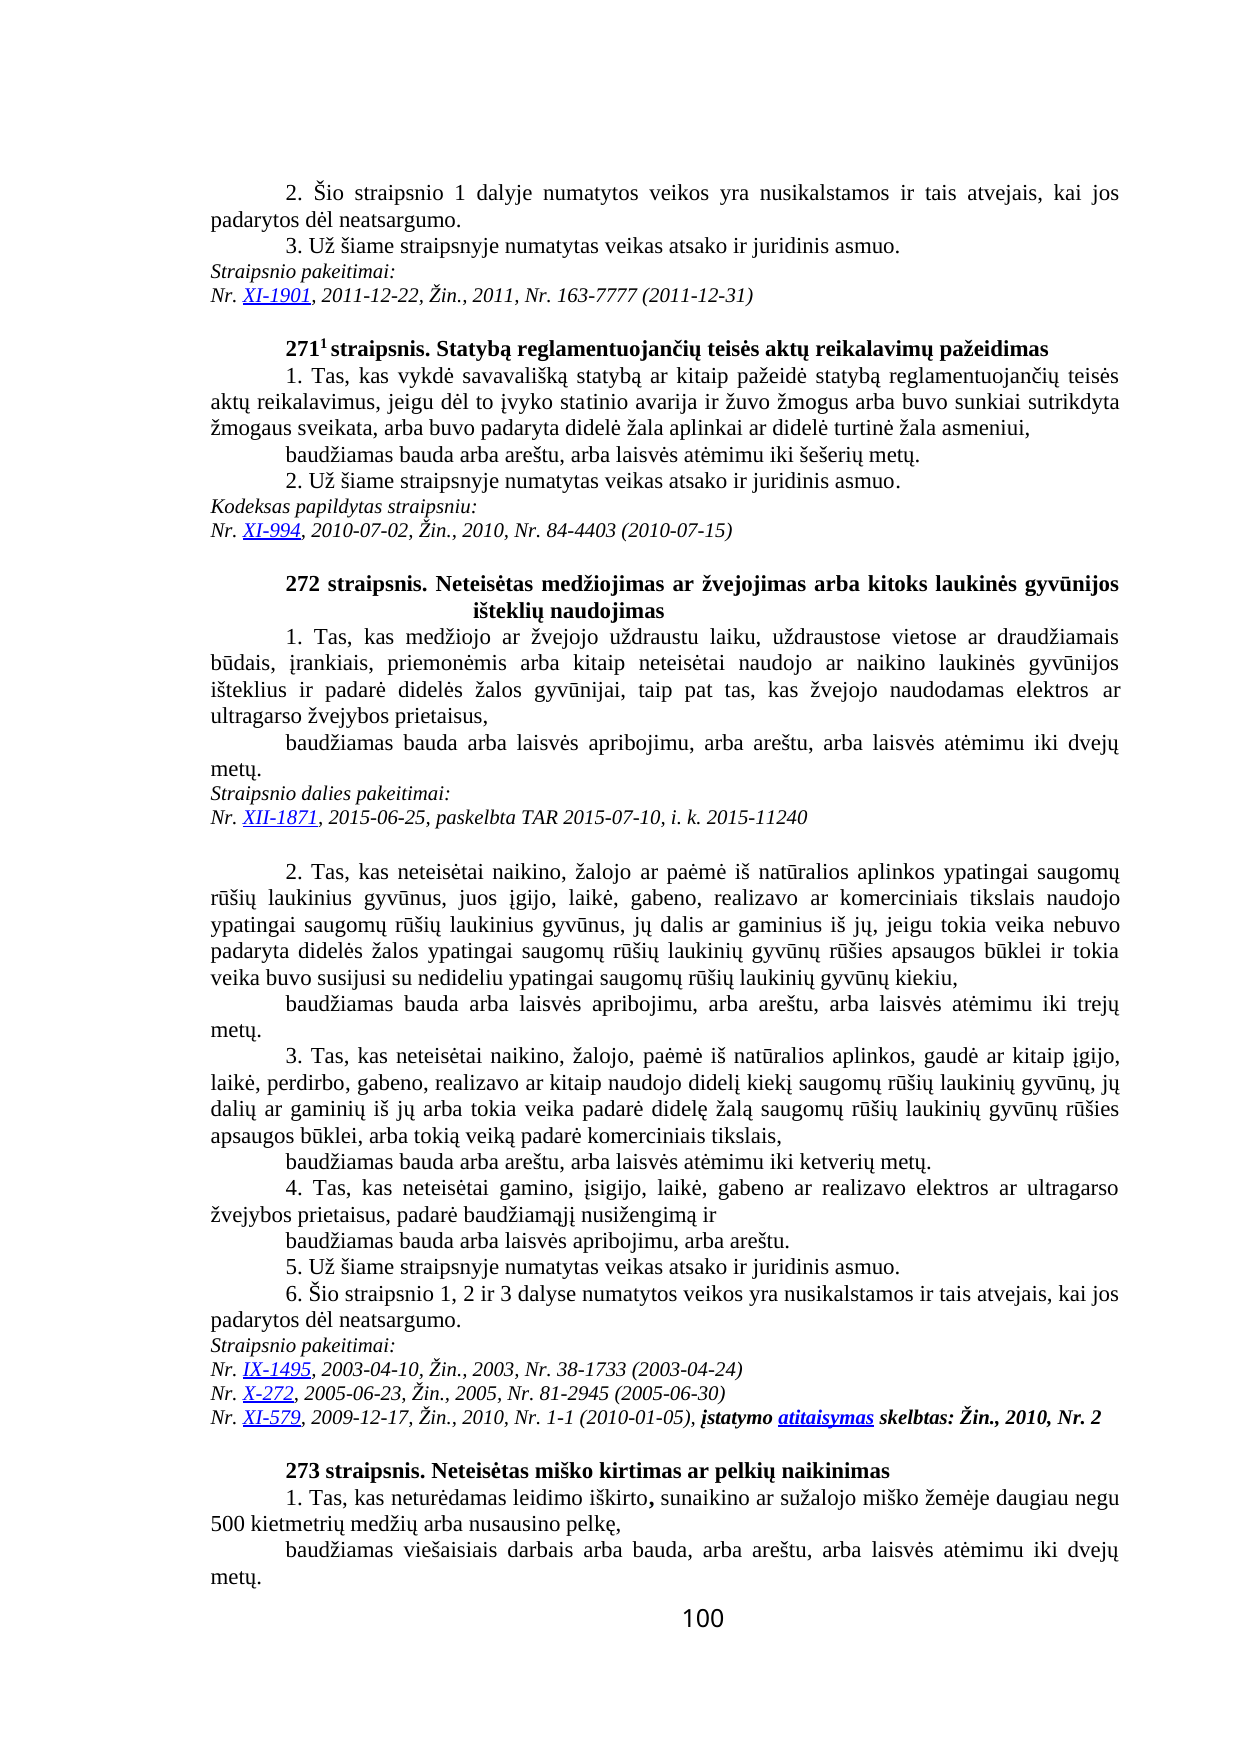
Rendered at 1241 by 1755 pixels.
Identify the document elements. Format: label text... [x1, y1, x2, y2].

text 2. Už šiame straipsnyje numatytas veikas atsako ir juridinis asmuo. [210, 467, 1120, 493]
text 3. Tas, kas neteisėtai naikino, žalojo, paėmė iš natūralios aplinkos, gaudė ar kitaip įgijo, laikė, perdirbo, gabeno, realizavo ar kitaip naudojo didelį kiekį saugomų rūšių laukinių gyvūnų, jų dalių ar gaminių iš jų arba tokia veika padarė didelę žalą saugomų rūšių laukinių gyvūnų rūšies apsaugos būklei, arba tokią veiką padarė komerciniais tikslais, [210, 1043, 1120, 1148]
text 1. Tas, kas vykdė savavališką statybą ar kitaip pažeidė statybą reglamentuojančių teisės aktų reikalavimus, jeigu dėl to įvyko statinio avarija ir žuvo žmogus arba buvo sunkiai sutrikdyta žmogaus sveikata, arba buvo padaryta didelė žala aplinkai ar didelė turtinė žala asmeniui, [210, 362, 1120, 441]
text Straipsnio pakeitimai: [210, 258, 1120, 283]
text baudžiamas viešaisiais darbais arba bauda, arba areštu, arba laisvės atėmimu iki dvejų metų. [210, 1537, 1120, 1589]
text Nr. XI-994, 2010-07-02, Žin., 2010, Nr. 84-4403 (2010-07-15) [210, 518, 1120, 542]
text Straipsnio dalies pakeitimai: [210, 781, 1120, 805]
text 272 straipsnis. Neteisėtas medžiojimas ar žvejojimas arba kitoks laukinės gyvūnijos išteklių naudojimas [285, 570, 1120, 623]
text 1. Tas, kas neturėdamas leidimo iškirto, sunaikino ar sužalojo miško žemėje daugiau negu 500 kietmetrių medžių arba nusausino pelkę, [210, 1484, 1120, 1537]
text Nr. XI-579, 2009-12-17, Žin., 2010, Nr. 1-1 (2010-01-05), įstatymo atitaisymas skelbtas: Žin., 2010, Nr. 2 [210, 1405, 1120, 1429]
text baudžiamas bauda arba laisvės apribojimu, arba areštu. [210, 1227, 1120, 1253]
text baudžiamas bauda arba laisvės apribojimu, arba areštu, arba laisvės atėmimu iki dvejų metų. [210, 728, 1120, 781]
text Nr. XII-1871, 2015-06-25, paskelbta TAR 2015-07-10, i. k. 2015-11240 [210, 805, 1120, 829]
text 3. Už šiame straipsnyje numatytas veikas atsako ir juridinis asmuo. [210, 232, 1120, 258]
text 2. Tas, kas neteisėtai naikino, žalojo ar paėmė iš natūralios aplinkos ypatingai saugomų rūšių laukinius gyvūnus, juos įgijo, laikė, gabeno, realizavo ar komerciniais tikslais naudojo ypatingai saugomų rūšių laukinius gyvūnus, jų dalis ar gaminius iš jų, jeigu tokia veika nebuvo padaryta didelės žalos ypatingai saugomų rūšių laukinių gyvūnų rūšies apsaugos būklei ir tokia veika buvo susijusi su nedideliu ypatingai saugomų rūšių laukinių gyvūnų kiekiu, [210, 858, 1120, 990]
text baudžiamas bauda arba areštu, arba laisvės atėmimu iki ketverių metų. [210, 1148, 1120, 1174]
text Kodeksas papildytas straipsniu: [210, 493, 1120, 518]
text Nr. X-272, 2005-06-23, Žin., 2005, Nr. 81-2945 (2005-06-30) [210, 1381, 1120, 1405]
text 2. Šio straipsnio 1 dalyje numatytos veikos yra nusikalstamos ir tais atvejais, kai jos padarytos dėl neatsargumo. [210, 179, 1120, 232]
text baudžiamas bauda arba laisvės apribojimu, arba areštu, arba laisvės atėmimu iki trejų metų. [210, 990, 1120, 1043]
text 4. Tas, kas neteisėtai gamino, įsigijo, laikė, gabeno ar realizavo elektros ar ultragarso žvejybos prietaisus, padarė baudžiamąjį nusižengimą ir [210, 1174, 1120, 1227]
text 273 straipsnis. Neteisėtas miško kirtimas ar pelkių naikinimas [210, 1457, 1120, 1484]
text Straipsnio pakeitimai: [210, 1332, 1120, 1357]
text 5. Už šiame straipsnyje numatytas veikas atsako ir juridinis asmuo. [210, 1253, 1106, 1280]
text 1. Tas, kas medžiojo ar žvejojo uždraustu laiku, uždraustose vietose ar draudžiamais būdais, įrankiais, priemonėmis arba kitaip neteisėtai naudojo ar naikino laukinės gyvūnijos išteklius ir padarė didelės žalos gyvūnijai, taip pat tas, kas žvejojo naudodamas elektros ar ultragarso žvejybos prietaisus, [210, 623, 1120, 728]
text baudžiamas bauda arba areštu, arba laisvės atėmimu iki šešerių metų. [210, 441, 1120, 467]
text 6. Šio straipsnio 1, 2 ir 3 dalyse numatytos veikos yra nusikalstamos ir tais atvejais, kai jos padarytos dėl neatsargumo. [210, 1280, 1120, 1332]
text Nr. IX-1495, 2003-04-10, Žin., 2003, Nr. 38-1733 (2003-04-24) [210, 1357, 1120, 1381]
text Nr. XI-1901, 2011-12-22, Žin., 2011, Nr. 163-7777 (2011-12-31) [210, 283, 1120, 307]
text 2711 straipsnis. Statybą reglamentuojančių teisės aktų reikalavimų pažeidimas [285, 335, 1120, 362]
